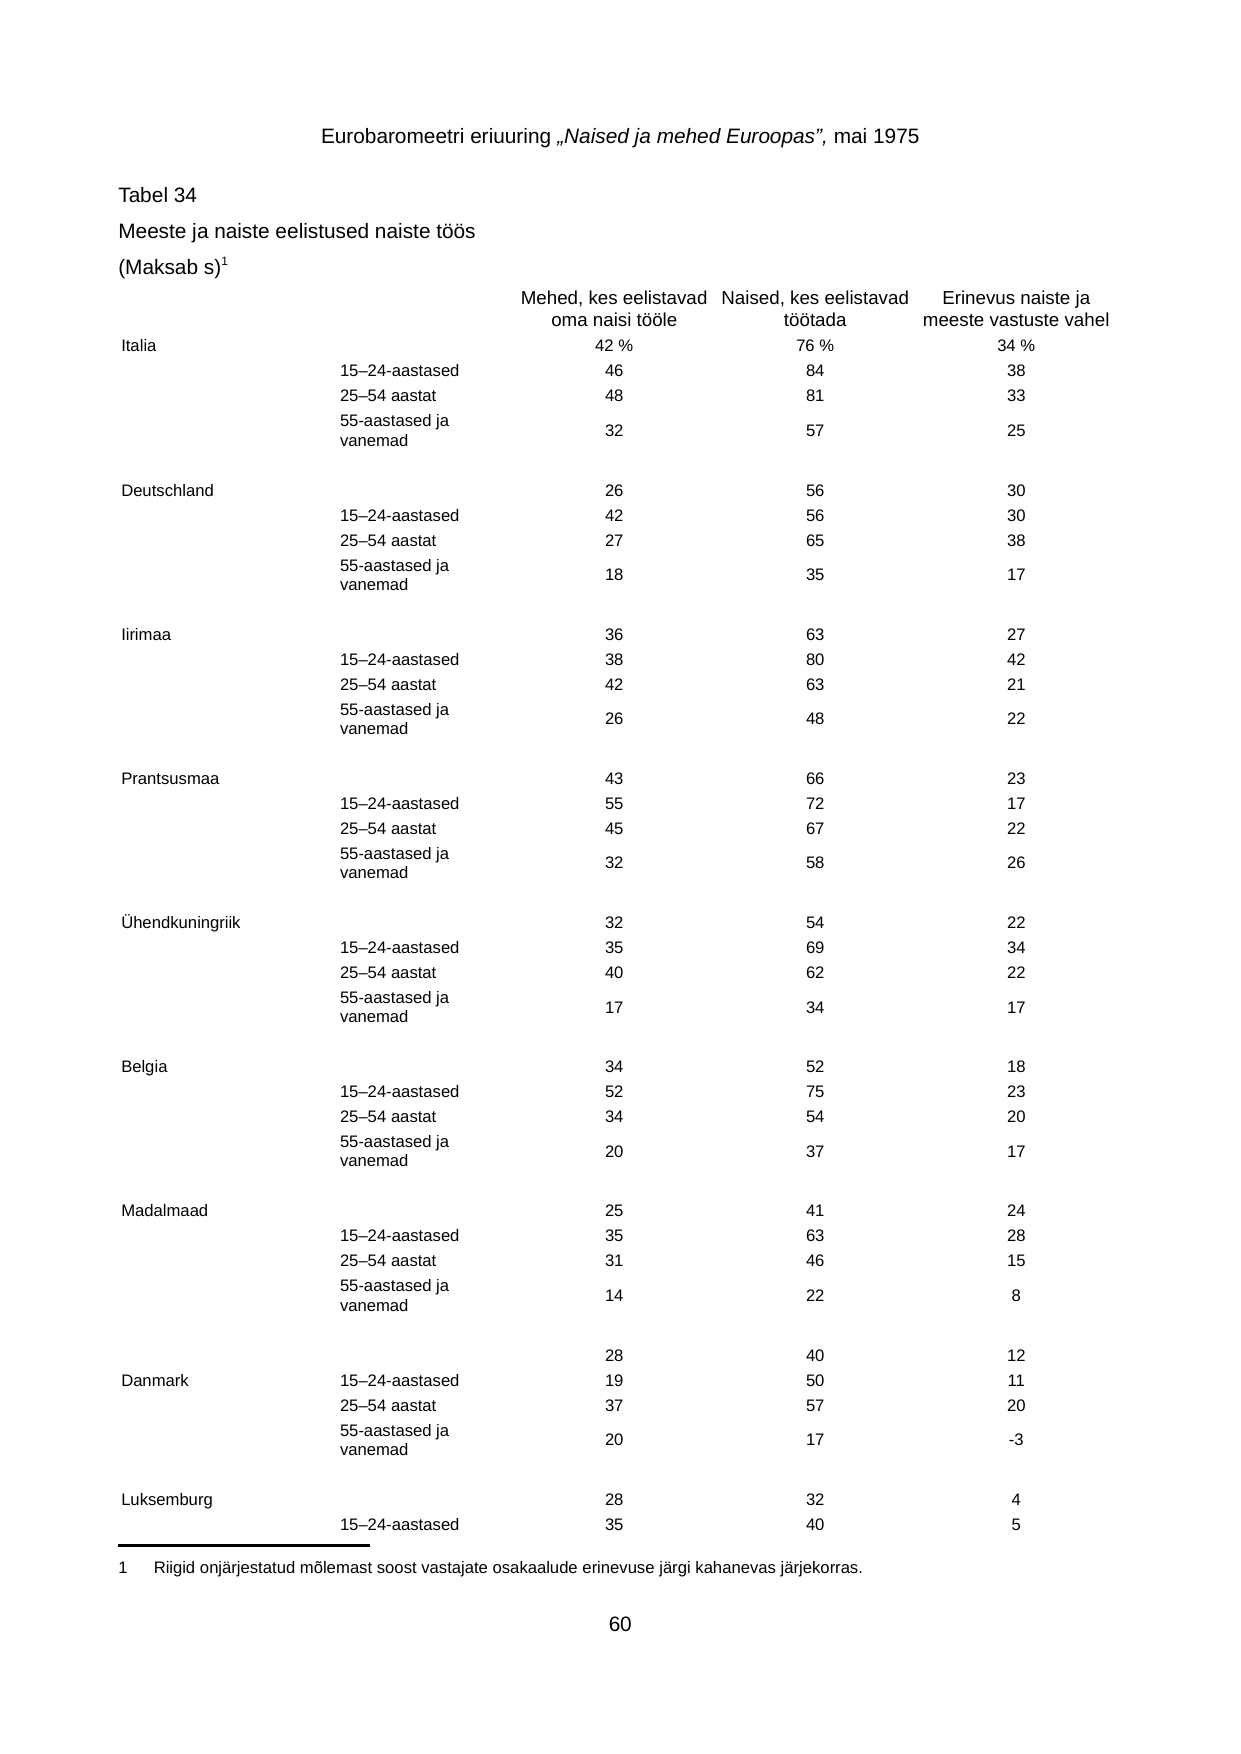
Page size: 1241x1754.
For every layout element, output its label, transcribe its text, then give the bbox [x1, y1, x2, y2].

table_cell [118, 935, 337, 960]
table_cell Iirimaa [118, 622, 337, 647]
table_cell [118, 1318, 337, 1342]
table_cell 26 [514, 697, 714, 741]
table_cell 20 [916, 1104, 1117, 1129]
table_cell 55-aastased ja vanemad [337, 1273, 513, 1317]
table_cell 20 [514, 1418, 714, 1462]
table_cell 17 [715, 1418, 916, 1462]
table_cell [715, 885, 916, 910]
table_cell 25–54 aastat [337, 960, 513, 985]
table_cell 25 [916, 408, 1117, 452]
table_cell [514, 1173, 714, 1198]
table_cell 18 [514, 553, 714, 597]
table_cell [337, 597, 513, 622]
table_cell 55-aastased ja vanemad [337, 408, 513, 452]
table_cell [514, 453, 714, 477]
table_cell 25–54 aastat [337, 1104, 513, 1129]
text Tabel 34 [118, 183, 1122, 207]
table_cell 15–24-aastased [337, 1512, 513, 1537]
table_cell 84 [715, 358, 916, 383]
table_header Naised, kes eelistavad töötada [715, 284, 916, 333]
table_cell [118, 1273, 337, 1317]
table_cell 28 [916, 1223, 1117, 1248]
table_cell [118, 841, 337, 885]
table_cell 41 [715, 1198, 916, 1223]
table_cell 37 [715, 1129, 916, 1173]
table_cell 40 [715, 1512, 916, 1537]
table_cell 52 [715, 1054, 916, 1079]
table_cell 25–54 aastat [337, 1393, 513, 1417]
table_cell 8 [916, 1273, 1117, 1317]
table_cell 34 [514, 1104, 714, 1129]
table_cell 32 [514, 408, 714, 452]
table_cell 24 [916, 1198, 1117, 1223]
table_cell 33 [916, 383, 1117, 408]
table_cell 46 [514, 358, 714, 383]
table_cell 43 [514, 766, 714, 791]
table_cell [118, 528, 337, 552]
table_cell 26 [916, 841, 1117, 885]
table_cell 81 [715, 383, 916, 408]
table_cell [514, 741, 714, 766]
table_cell [337, 741, 513, 766]
table_cell [337, 1318, 513, 1342]
table_cell Prantsusmaa [118, 766, 337, 791]
table_cell 46 [715, 1248, 916, 1273]
table_cell [916, 1318, 1117, 1342]
table_cell 57 [715, 408, 916, 452]
table_cell [715, 453, 916, 477]
table_cell [514, 1318, 714, 1342]
table_cell 25–54 aastat [337, 816, 513, 841]
table_cell 15–24-aastased [337, 1079, 513, 1104]
table_cell 42 [916, 647, 1117, 672]
table_cell [337, 1343, 513, 1367]
table_cell 55-aastased ja vanemad [337, 1129, 513, 1173]
table_cell 22 [916, 910, 1117, 935]
table_cell 38 [514, 647, 714, 672]
table_cell 19 [514, 1368, 714, 1392]
table_cell Deutschland [118, 478, 337, 502]
table_cell 42 [514, 503, 714, 527]
table_cell [118, 358, 337, 383]
table_cell [337, 453, 513, 477]
table_cell [916, 885, 1117, 910]
table_cell 25–54 aastat [337, 1248, 513, 1273]
table_cell 15–24-aastased [337, 791, 513, 816]
table_cell [715, 741, 916, 766]
table_cell [715, 597, 916, 622]
table_cell [514, 1462, 714, 1487]
table_cell [118, 1343, 337, 1367]
table_cell [916, 453, 1117, 477]
table_cell 18 [916, 1054, 1117, 1079]
table_cell 69 [715, 935, 916, 960]
table_cell [337, 1029, 513, 1054]
table_cell 54 [715, 1104, 916, 1129]
table_cell 63 [715, 622, 916, 647]
table_cell [118, 1029, 337, 1054]
table_cell 23 [916, 766, 1117, 791]
table_cell 38 [916, 528, 1117, 552]
table_cell 15–24-aastased [337, 935, 513, 960]
table_cell [337, 1462, 513, 1487]
table_cell [118, 1223, 337, 1248]
table_cell [118, 647, 337, 672]
table_cell 63 [715, 1223, 916, 1248]
text Riigid onjärjestatud mõlemast soost vastajate osakaalude erinevuse järgi kahanevas järjekorras. [118, 1557, 1122, 1577]
table_cell 65 [715, 528, 916, 552]
table_cell 35 [514, 935, 714, 960]
table_cell 55-aastased ja vanemad [337, 985, 513, 1029]
table_cell 55 [514, 791, 714, 816]
table_cell 66 [715, 766, 916, 791]
table_cell 12 [916, 1343, 1117, 1367]
table_cell [118, 791, 337, 816]
table_cell 25–54 aastat [337, 672, 513, 697]
text Meeste ja naiste eelistused naiste töös [118, 219, 1122, 243]
table_cell [118, 1104, 337, 1129]
table_cell 45 [514, 816, 714, 841]
table_cell 38 [916, 358, 1117, 383]
table_cell [916, 1029, 1117, 1054]
table_cell [337, 910, 513, 935]
table_cell 22 [916, 816, 1117, 841]
table_cell 54 [715, 910, 916, 935]
table_cell [337, 1173, 513, 1198]
table_cell 34 [514, 1054, 714, 1079]
table_cell 25–54 aastat [337, 528, 513, 552]
table_cell [118, 597, 337, 622]
table_cell 80 [715, 647, 916, 672]
table_cell 28 [514, 1343, 714, 1367]
table_cell 75 [715, 1079, 916, 1104]
table_cell [118, 672, 337, 697]
table_header Mehed, kes eelistavad oma naisi tööle [514, 284, 714, 333]
table_cell 35 [715, 553, 916, 597]
table_cell [118, 408, 337, 452]
table_cell 42 [514, 672, 714, 697]
table_cell 56 [715, 503, 916, 527]
table_cell 55-aastased ja vanemad [337, 697, 513, 741]
table_cell 25 [514, 1198, 714, 1223]
table_cell 34 [715, 985, 916, 1029]
table_cell [118, 1512, 337, 1537]
table_cell 50 [715, 1368, 916, 1392]
table_cell [715, 1029, 916, 1054]
table_cell 15–24-aastased [337, 503, 513, 527]
table_cell 15–24-aastased [337, 1223, 513, 1248]
table_cell -3 [916, 1418, 1117, 1462]
text (Maksab s) [118, 254, 1122, 278]
table_cell 34 % [916, 333, 1117, 358]
table_cell 62 [715, 960, 916, 985]
table_cell [118, 1129, 337, 1173]
table_cell [118, 1173, 337, 1198]
table_cell 72 [715, 791, 916, 816]
table_cell 26 [514, 478, 714, 502]
table_cell 57 [715, 1393, 916, 1417]
table_cell 56 [715, 478, 916, 502]
table_cell [118, 453, 337, 477]
table_cell 23 [916, 1079, 1117, 1104]
table_cell 35 [514, 1223, 714, 1248]
table_cell 17 [514, 985, 714, 1029]
table_cell 76 % [715, 333, 916, 358]
table_cell 37 [514, 1393, 714, 1417]
table_cell 22 [916, 697, 1117, 741]
table_cell [118, 960, 337, 985]
table_cell Danmark [118, 1368, 337, 1392]
table_cell [514, 597, 714, 622]
table_cell 14 [514, 1273, 714, 1317]
table_header [337, 284, 513, 333]
table_cell 17 [916, 553, 1117, 597]
table_cell 30 [916, 503, 1117, 527]
table_cell 15–24-aastased [337, 1368, 513, 1392]
table_cell 27 [514, 528, 714, 552]
table_cell 27 [916, 622, 1117, 647]
table_cell 67 [715, 816, 916, 841]
table_cell [337, 885, 513, 910]
table_cell Ühendkuningriik [118, 910, 337, 935]
table_cell 11 [916, 1368, 1117, 1392]
table_cell [337, 1198, 513, 1223]
table_cell [118, 885, 337, 910]
table_cell 48 [514, 383, 714, 408]
table_cell [118, 1079, 337, 1104]
table_cell [118, 1462, 337, 1487]
table_cell [916, 1462, 1117, 1487]
table_cell Belgia [118, 1054, 337, 1079]
table_header [118, 284, 337, 333]
table_cell 42 % [514, 333, 714, 358]
table_cell 17 [916, 1129, 1117, 1173]
table_cell 58 [715, 841, 916, 885]
table_cell 22 [715, 1273, 916, 1317]
table_cell 32 [715, 1487, 916, 1512]
table_cell 15–24-aastased [337, 358, 513, 383]
table_cell [916, 741, 1117, 766]
table_cell [118, 1418, 337, 1462]
table_cell 63 [715, 672, 916, 697]
table_cell [337, 1487, 513, 1512]
table_cell [337, 1054, 513, 1079]
table_cell 15–24-aastased [337, 647, 513, 672]
table_cell [118, 1248, 337, 1273]
table_cell [715, 1318, 916, 1342]
table_cell 55-aastased ja vanemad [337, 1418, 513, 1462]
table_cell Madalmaad [118, 1198, 337, 1223]
table_cell [715, 1462, 916, 1487]
table_cell [118, 1393, 337, 1417]
table_cell 15 [916, 1248, 1117, 1273]
table_cell [715, 1173, 916, 1198]
table_cell 52 [514, 1079, 714, 1104]
table_cell 40 [715, 1343, 916, 1367]
table_cell [118, 816, 337, 841]
table_cell [118, 553, 337, 597]
table_cell 4 [916, 1487, 1117, 1512]
table_cell [118, 503, 337, 527]
table_cell [337, 766, 513, 791]
table_cell 31 [514, 1248, 714, 1273]
table_cell [514, 885, 714, 910]
table_cell 55-aastased ja vanemad [337, 841, 513, 885]
table_cell 20 [514, 1129, 714, 1173]
table_cell 22 [916, 960, 1117, 985]
table_cell 28 [514, 1487, 714, 1512]
table_cell [337, 333, 513, 358]
table_cell 17 [916, 985, 1117, 1029]
table_cell Luksemburg [118, 1487, 337, 1512]
table_cell [514, 1029, 714, 1054]
table_header Erinevus naiste ja meeste vastuste vahel [916, 284, 1117, 333]
table_cell [118, 741, 337, 766]
table_cell 32 [514, 841, 714, 885]
table_cell 21 [916, 672, 1117, 697]
table_cell 55-aastased ja vanemad [337, 553, 513, 597]
table_cell 36 [514, 622, 714, 647]
table_cell 30 [916, 478, 1117, 502]
table_cell [118, 697, 337, 741]
table_cell 48 [715, 697, 916, 741]
table_cell 35 [514, 1512, 714, 1537]
table_cell 25–54 aastat [337, 383, 513, 408]
table_cell [916, 1173, 1117, 1198]
table_cell [337, 622, 513, 647]
table_cell [118, 383, 337, 408]
table_cell 20 [916, 1393, 1117, 1417]
table_cell [337, 478, 513, 502]
table_cell 32 [514, 910, 714, 935]
table_cell 40 [514, 960, 714, 985]
table_cell 34 [916, 935, 1117, 960]
table_cell [916, 597, 1117, 622]
table_cell 5 [916, 1512, 1117, 1537]
table_cell 17 [916, 791, 1117, 816]
table_cell [118, 985, 337, 1029]
table_cell Italia [118, 333, 337, 358]
